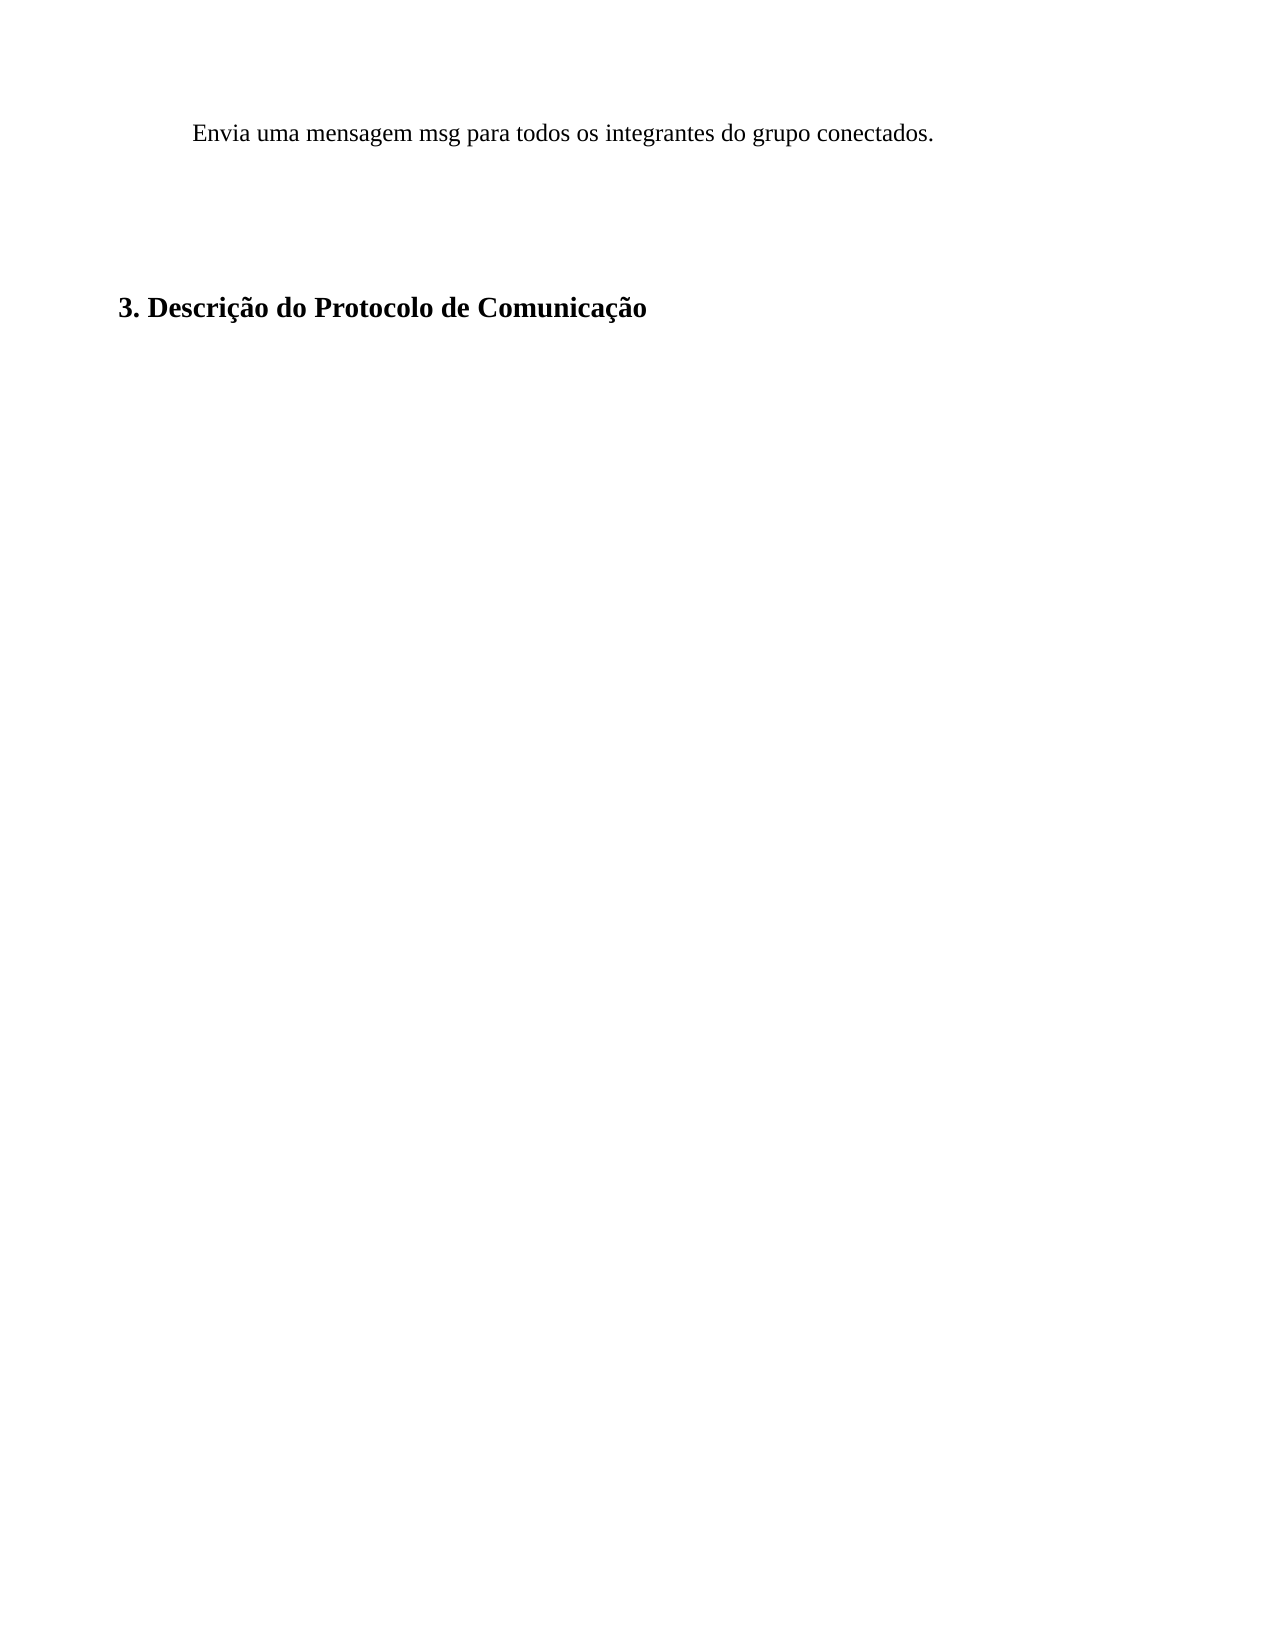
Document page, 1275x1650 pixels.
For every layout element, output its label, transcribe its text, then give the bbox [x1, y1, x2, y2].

text Envia uma mensagem msg para todos os integrantes do grupo conectados. [118, 118, 1157, 147]
text 3. Descrição do Protocolo de Comunicação [118, 291, 1157, 324]
